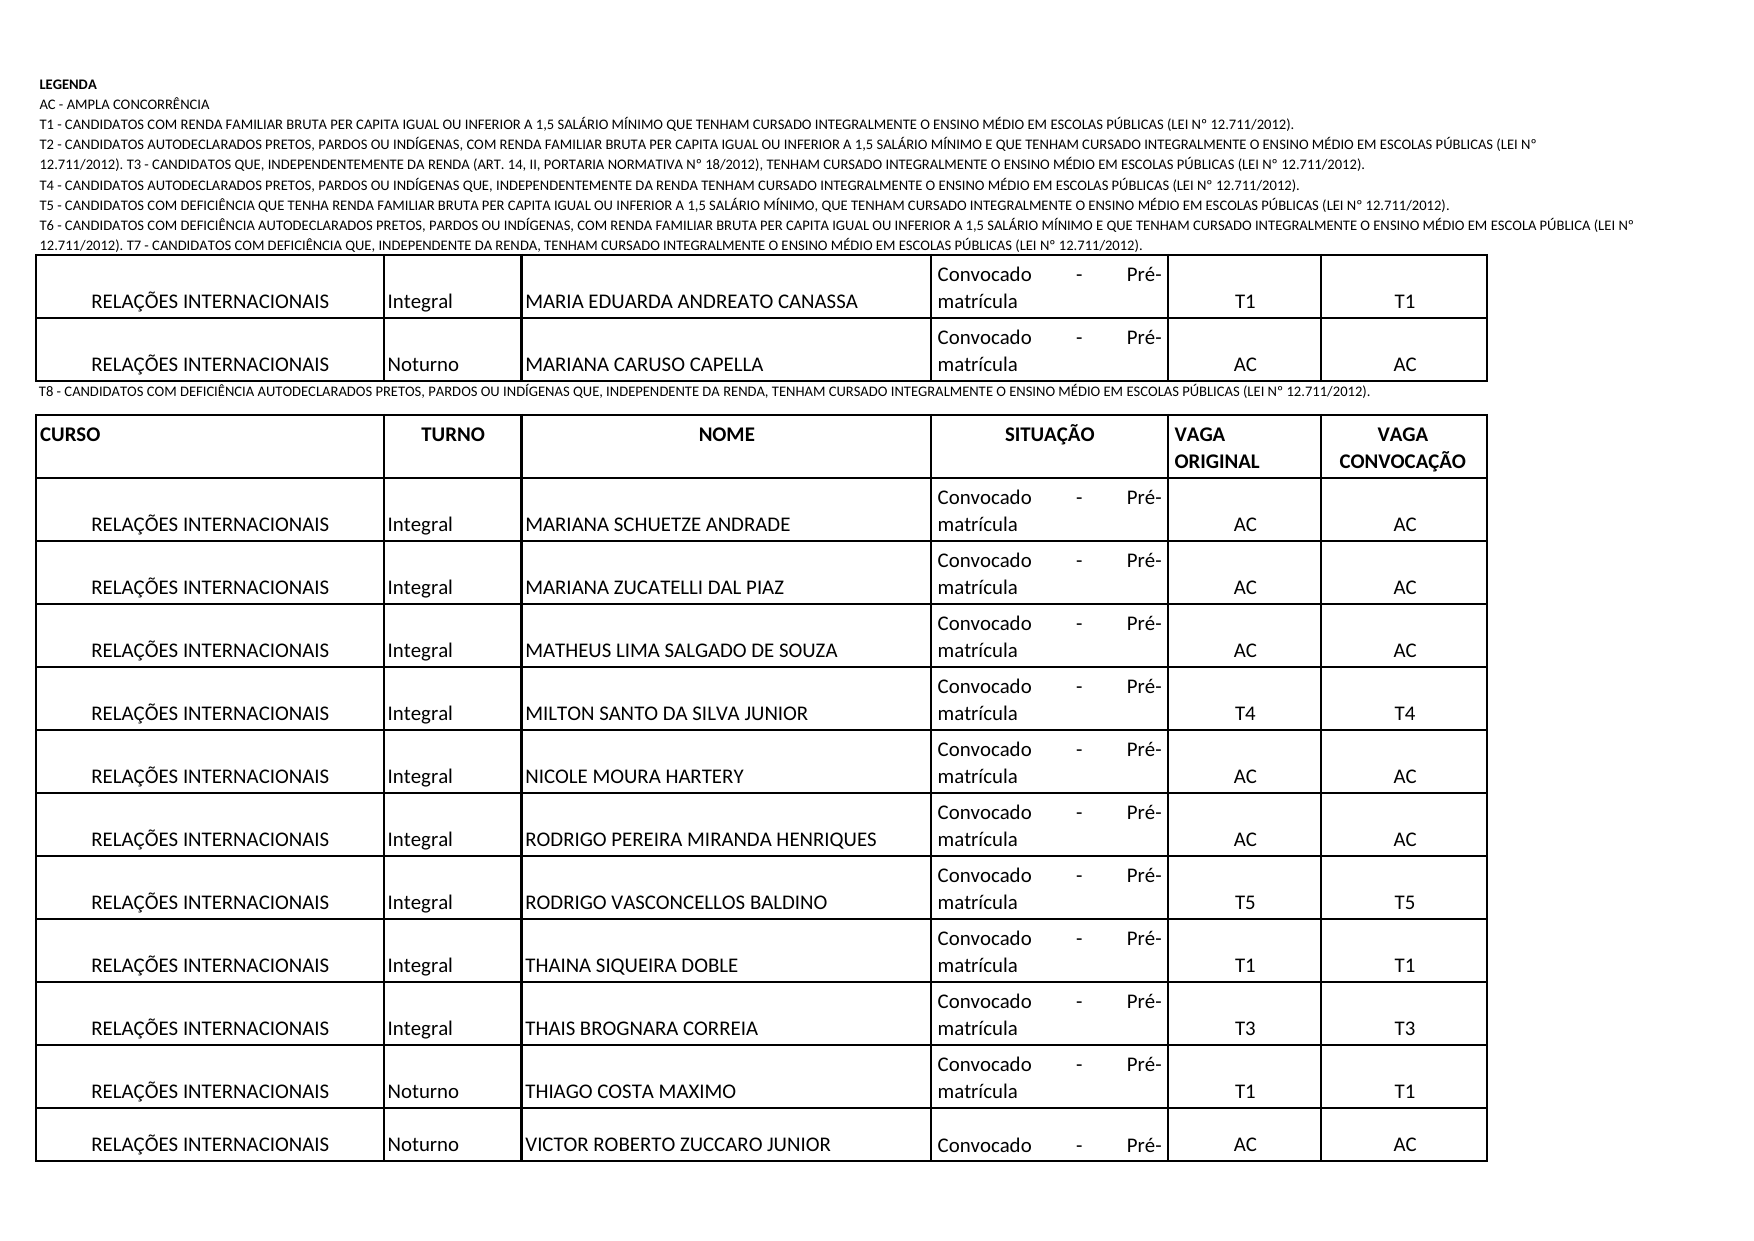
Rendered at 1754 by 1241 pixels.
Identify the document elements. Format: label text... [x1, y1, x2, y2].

table_cell RELAÇÕES INTERNACIONAIS [37, 479, 383, 540]
table_cell Convocado - Pré-matrícula [932, 920, 1167, 981]
table_cell MARIA EDUARDA ANDREATO CANASSA [523, 256, 930, 317]
table_cell T1 [1169, 1046, 1320, 1107]
table_cell AC [1322, 542, 1486, 603]
table_cell AC [1322, 605, 1486, 666]
table_cell AC [1169, 319, 1320, 380]
table_cell MARIANA CARUSO CAPELLA [523, 319, 930, 380]
table_cell RODRIGO PEREIRA MIRANDA HENRIQUES [523, 794, 930, 855]
table_cell Convocado - Pré-matrícula [932, 256, 1167, 317]
table_cell T3 [1169, 983, 1320, 1044]
table_cell AC [1169, 1109, 1320, 1160]
table_cell T5 [1322, 857, 1486, 918]
table_header VAGA CONVOCAÇÃO [1322, 416, 1486, 477]
table_cell T1 [1169, 920, 1320, 981]
table_cell THIAGO COSTA MAXIMO [523, 1046, 930, 1107]
table_cell Convocado - Pré-matrícula [932, 983, 1167, 1044]
table_cell T1 [1322, 256, 1486, 317]
table_cell T1 [1169, 256, 1320, 317]
table_header CURSO [37, 416, 383, 477]
table_cell VICTOR ROBERTO ZUCCARO JUNIOR [523, 1109, 930, 1160]
table_cell Integral [385, 605, 520, 666]
table_cell T1 [1322, 920, 1486, 981]
table_cell Integral [385, 857, 520, 918]
table_cell T4 [1169, 668, 1320, 729]
table_cell RELAÇÕES INTERNACIONAIS [37, 319, 383, 380]
table_cell Convocado - Pré-matrícula [932, 794, 1167, 855]
table_cell Convocado - Pré-matrícula [932, 857, 1167, 918]
table_cell AC [1169, 794, 1320, 855]
table_cell RELAÇÕES INTERNACIONAIS [37, 983, 383, 1044]
table_cell Noturno [385, 319, 520, 380]
table_cell RELAÇÕES INTERNACIONAIS [37, 731, 383, 792]
table_cell Integral [385, 983, 520, 1044]
table_cell RELAÇÕES INTERNACIONAIS [37, 542, 383, 603]
table_cell T1 [1322, 1046, 1486, 1107]
table_cell Integral [385, 794, 520, 855]
table_cell RELAÇÕES INTERNACIONAIS [37, 920, 383, 981]
table_cell Integral [385, 479, 520, 540]
table_cell MILTON SANTO DA SILVA JUNIOR [523, 668, 930, 729]
table_header SITUAÇÃO [932, 416, 1167, 477]
table_header VAGA ORIGINAL [1169, 416, 1320, 477]
table_cell Convocado - Pré- [932, 1109, 1167, 1160]
table_cell RELAÇÕES INTERNACIONAIS [37, 605, 383, 666]
table_cell RELAÇÕES INTERNACIONAIS [37, 256, 383, 317]
table_cell AC [1322, 794, 1486, 855]
table_cell Integral [385, 668, 520, 729]
table_cell RELAÇÕES INTERNACIONAIS [37, 794, 383, 855]
table_cell RELAÇÕES INTERNACIONAIS [37, 668, 383, 729]
table_cell MATHEUS LIMA SALGADO DE SOUZA [523, 605, 930, 666]
table_cell Convocado - Pré-matrícula [932, 542, 1167, 603]
table_cell AC [1169, 605, 1320, 666]
table_cell Noturno [385, 1109, 520, 1160]
table_cell RELAÇÕES INTERNACIONAIS [37, 1109, 383, 1160]
table_cell THAINA SIQUEIRA DOBLE [523, 920, 930, 981]
table_cell AC [1169, 542, 1320, 603]
table_cell Convocado - Pré-matrícula [932, 479, 1167, 540]
table_cell T5 [1169, 857, 1320, 918]
table_cell THAIS BROGNARA CORREIA [523, 983, 930, 1044]
table_cell AC [1322, 1109, 1486, 1160]
table_cell Integral [385, 920, 520, 981]
table_cell RODRIGO VASCONCELLOS BALDINO [523, 857, 930, 918]
table_header NOME [523, 416, 930, 477]
table_cell RELAÇÕES INTERNACIONAIS [37, 857, 383, 918]
table_cell Integral [385, 731, 520, 792]
table_cell AC [1322, 731, 1486, 792]
table_cell T4 [1322, 668, 1486, 729]
table_cell T3 [1322, 983, 1486, 1044]
table_cell RELAÇÕES INTERNACIONAIS [37, 1046, 383, 1107]
text T8 - CANDIDATOS COM DEFICIÊNCIA AUTODECLARADOS PRETOS, PARDOS OU INDÍGENAS QUE, INDEPENDENTE DA RENDA, TENHAM CURSADO INTEGRALMENTE O ENSINO MÉDIO EM ESCOLAS PÚBLICAS (LEI Nº 12.711/2012). [39, 382, 1688, 400]
table_cell AC [1322, 479, 1486, 540]
table_cell Convocado - Pré-matrícula [932, 1046, 1167, 1107]
table_cell Noturno [385, 1046, 520, 1107]
table_cell Convocado - Pré-matrícula [932, 668, 1167, 729]
table_cell Integral [385, 256, 520, 317]
table_cell Convocado - Pré-matrícula [932, 731, 1167, 792]
table_cell AC [1169, 479, 1320, 540]
table_cell Convocado - Pré-matrícula [932, 605, 1167, 666]
table_cell Convocado - Pré-matrícula [932, 319, 1167, 380]
table_header TURNO [385, 416, 520, 477]
table_cell AC [1169, 731, 1320, 792]
table_cell MARIANA ZUCATELLI DAL PIAZ [523, 542, 930, 603]
table_cell Integral [385, 542, 520, 603]
table_cell MARIANA SCHUETZE ANDRADE [523, 479, 930, 540]
table_cell NICOLE MOURA HARTERY [523, 731, 930, 792]
table_cell AC [1322, 319, 1486, 380]
